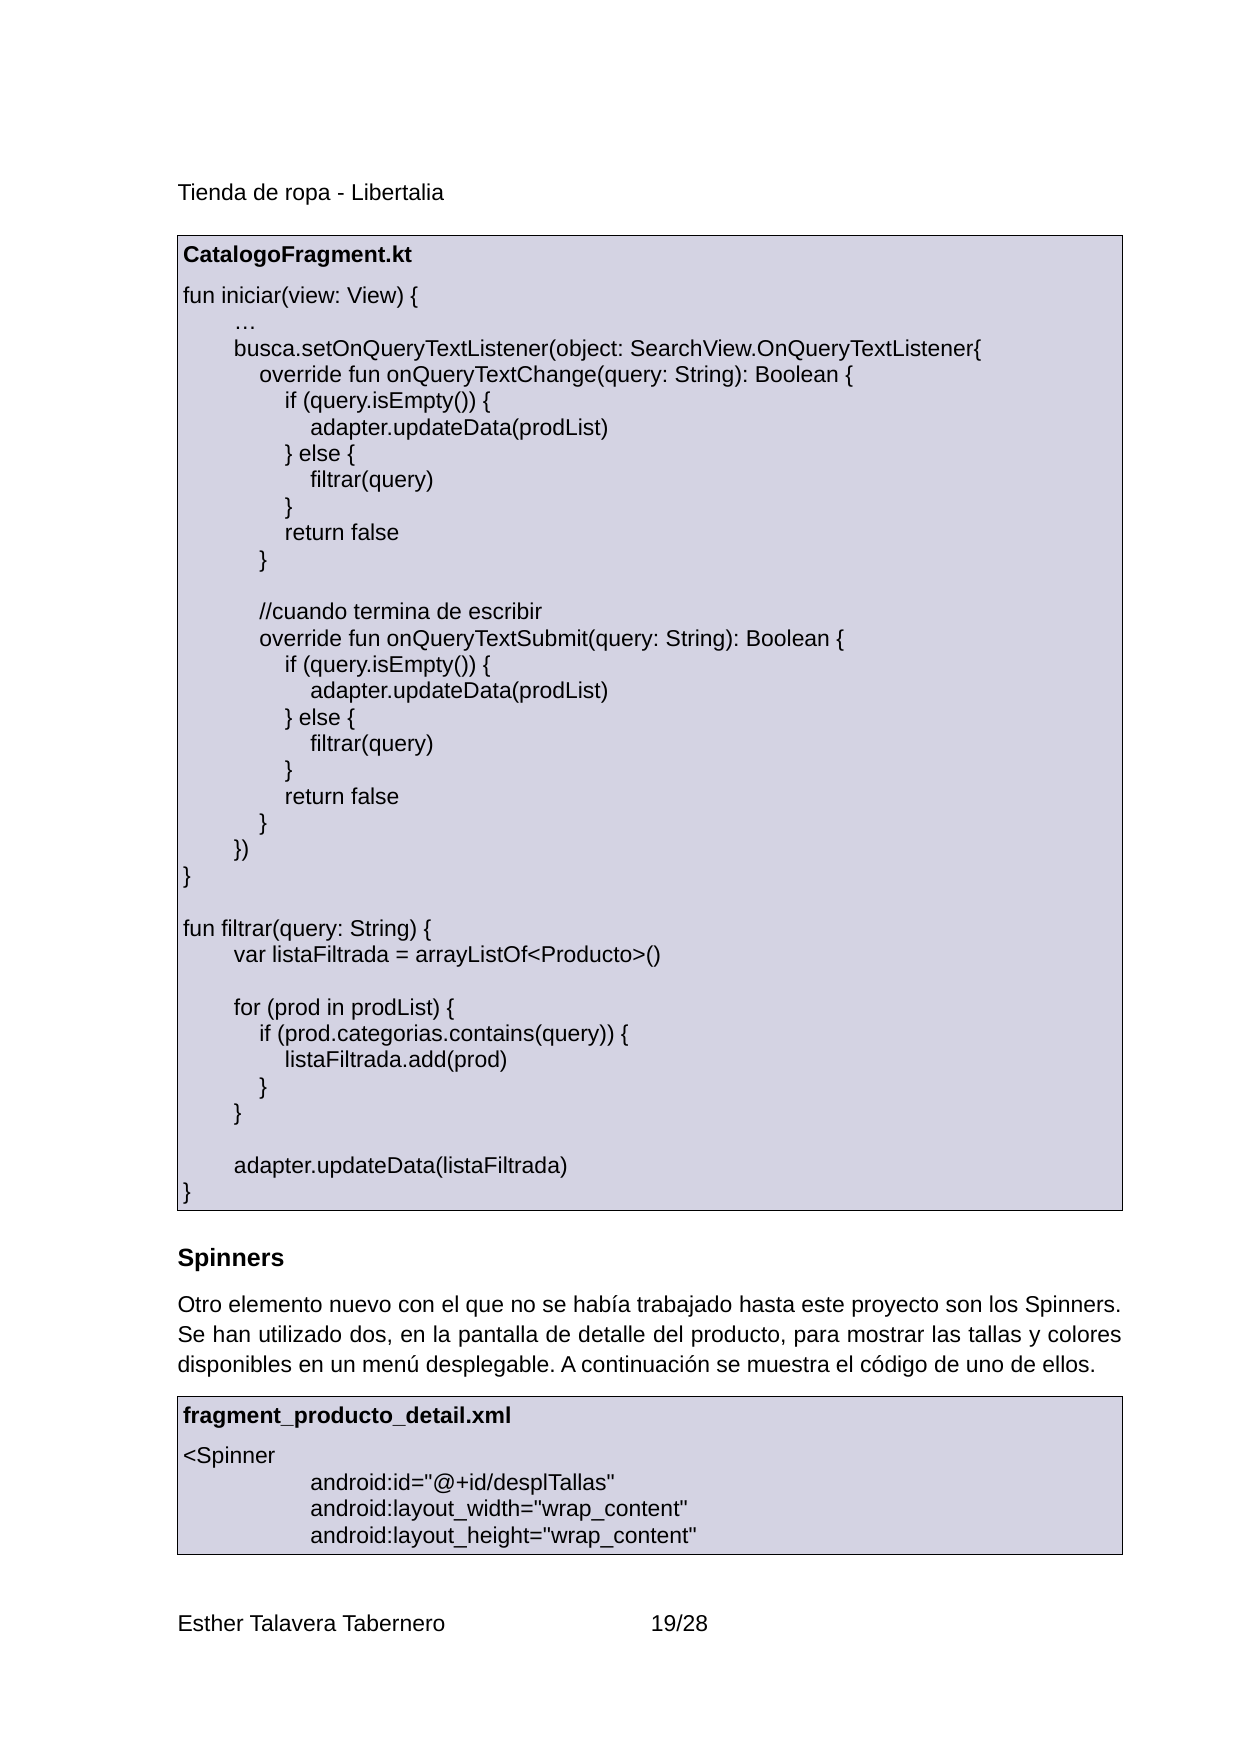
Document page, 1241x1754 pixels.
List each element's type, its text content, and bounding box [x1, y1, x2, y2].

text Spinners [177, 1243, 1122, 1272]
table_header fragment_producto_detail.xml <Spinner android:id="@+id/desplTallas" android:layout_width="wrap_content" android:layout_height="wrap_content" [178, 1397, 1122, 1554]
text Otro elemento nuevo con el que no se había trabajado hasta este proyecto son los Spinners. Se han utilizado dos, en la pantalla de detalle del producto, para mostrar las tallas y colores disponibles en un menú desplegable. A continuación se muestra el código de uno de ellos. [177, 1291, 1122, 1377]
table_header CatalogoFragment.kt fun iniciar(view: View) { … busca.setOnQueryTextListener(object: SearchView.OnQueryTextListener{ override fun onQueryTextChange(query: String): Boolean { if (query.isEmpty()) { adapter.updateData(prodList) } else { filtrar(query) } return false } //cuando termina de escribir override fun onQueryTextSubmit(query: String): Boolean { if (query.isEmpty()) { adapter.updateData(prodList) } else { filtrar(query) } return false } }) } fun filtrar(query: String) { var listaFiltrada = arrayListOf<Producto>() for (prod in prodList) { if (prod.categorias.contains(query)) { listaFiltrada.add(prod) } } adapter.updateData(listaFiltrada) } [178, 236, 1122, 1210]
